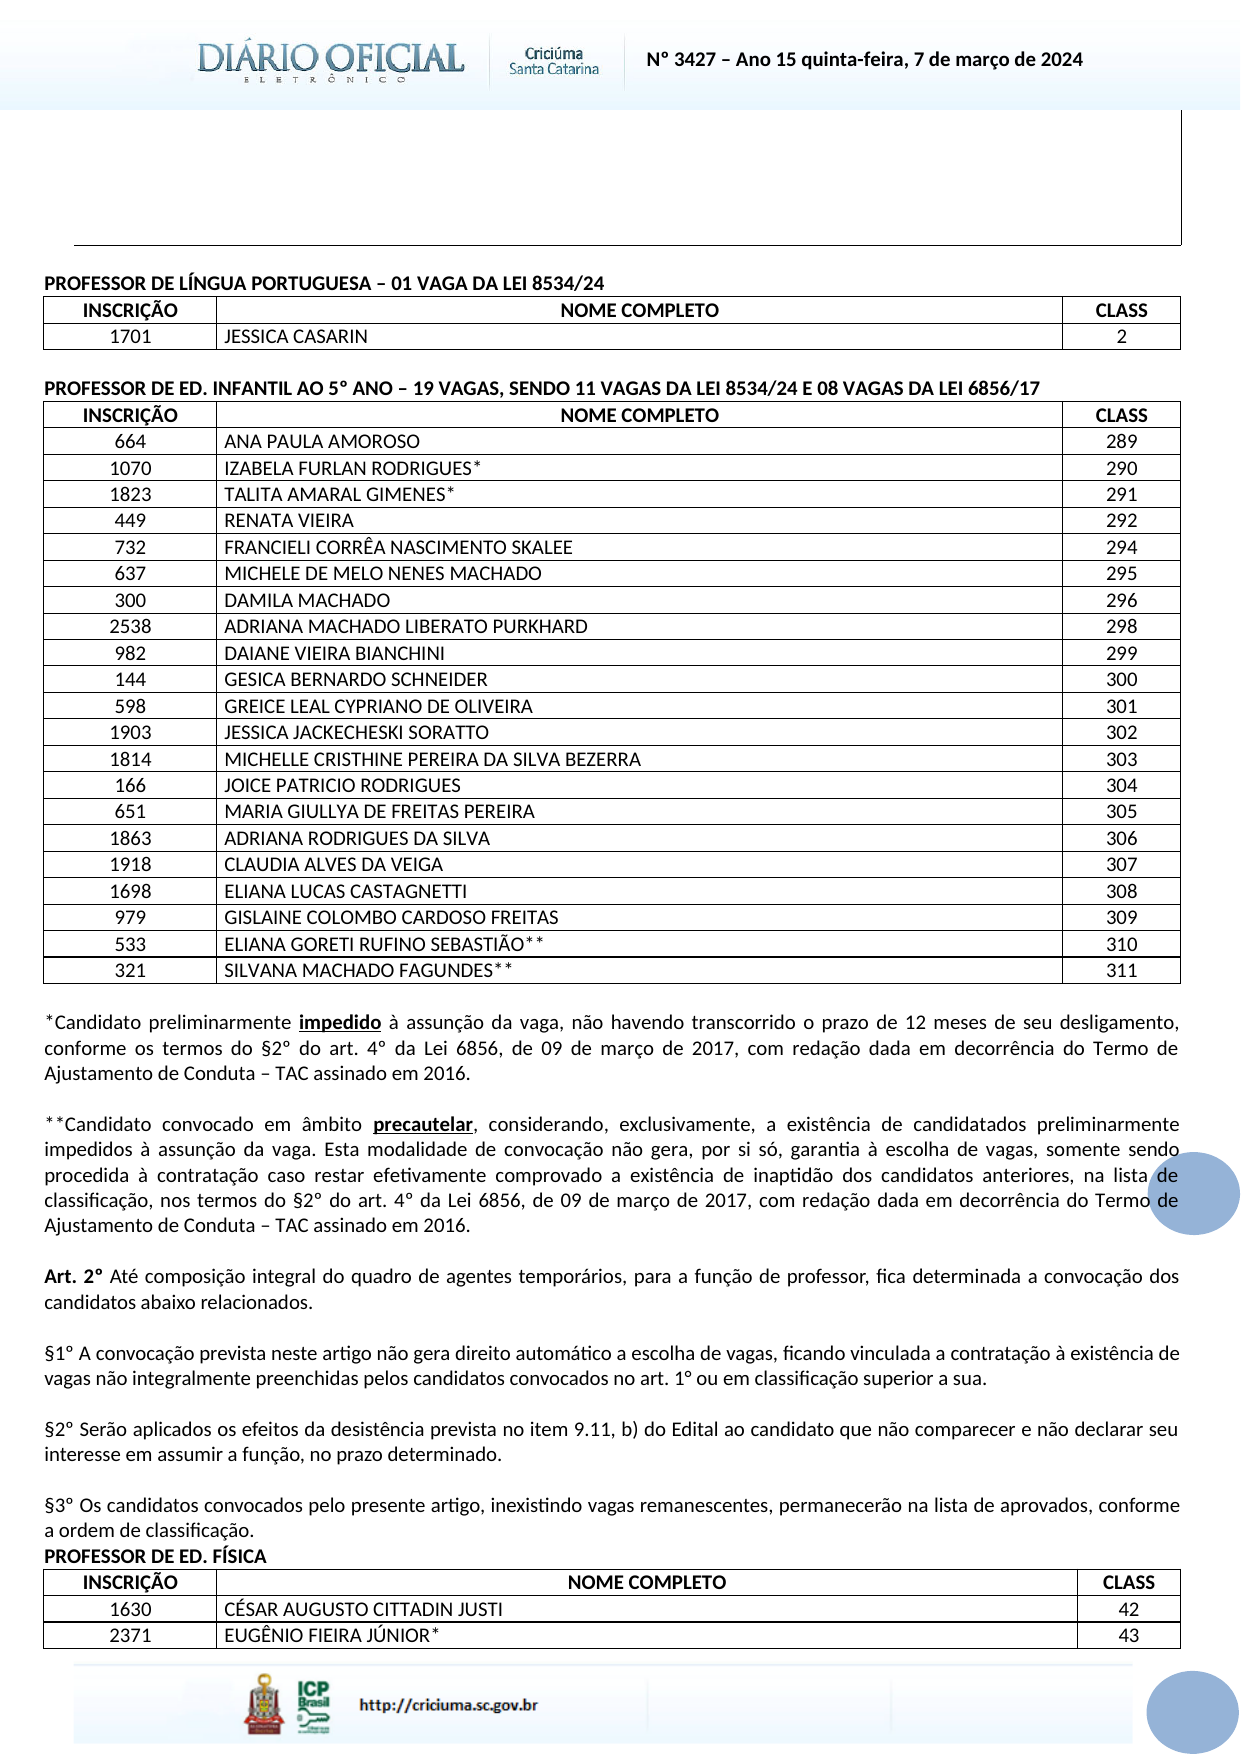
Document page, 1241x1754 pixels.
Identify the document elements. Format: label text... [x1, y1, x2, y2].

table_cell ELIANA GORETI RUFINO SEBASTIÃO** [217, 931, 1062, 956]
table_cell 1903 [44, 719, 216, 745]
text **Candidato convocado em âmbito precautelar, considerando, exclusivamente, a existência de candidatados preliminarmente impedidos à assunção da vaga. Esta modalidade de convocação não gera, por si só, garantia à escolha de vagas, somente sendo procedida à contratação caso restar efetivamente comprovado a existência de inaptidão dos candidatos anteriores, na lista de classificação, nos termos do §2º do art. 4º da Lei 6856, de 09 de março de 2017, com redação dada em decorrência do Termo de Ajustamento de Conduta – TAC assinado em 2016. [44, 1111, 1181, 1238]
table_cell 1863 [44, 825, 216, 851]
table_cell MICHELE DE MELO NENES MACHADO [217, 561, 1062, 586]
table_cell ELIANA LUCAS CASTAGNETTI [217, 878, 1062, 903]
table_cell TALITA AMARAL GIMENES* [217, 481, 1062, 507]
table_cell 298 [1063, 614, 1180, 639]
table_cell ANA PAULA AMOROSO [217, 428, 1062, 454]
text *Candidato preliminarmente impedido à assunção da vaga, não havendo transcorrido o prazo de 12 meses de seu desligamento, conforme os termos do §2º do art. 4º da Lei 6856, de 09 de março de 2017, com redação dada em decorrência do Termo de Ajustamento de Conduta – TAC assinado em 2016. [44, 1009, 1181, 1086]
table_cell JESSICA CASARIN [217, 324, 1062, 349]
table_header NOME COMPLETO [217, 402, 1062, 427]
table_cell 979 [44, 905, 216, 930]
table_cell 295 [1063, 561, 1180, 586]
table_header NOME COMPLETO [217, 297, 1062, 322]
table_cell EUGÊNIO FIEIRA JÚNIOR* [217, 1623, 1077, 1648]
table_cell 1070 [44, 455, 216, 480]
text PROFESSOR DE ED. INFANTIL AO 5º ANO – 19 VAGAS, SENDO 11 VAGAS DA LEI 8534/24 E 08 VAGAS DA LEI 6856/17 [44, 375, 1181, 401]
table_cell 296 [1063, 587, 1180, 612]
text §2º Serão aplicados os efeitos da desistência prevista no item 9.11, b) do Edital ao candidato que não comparecer e não declarar seu interesse em assumir a função, no prazo determinado. [44, 1416, 1181, 1467]
table_cell 449 [44, 508, 216, 533]
table_cell 311 [1063, 958, 1180, 983]
table_cell GESICA BERNARDO SCHNEIDER [217, 666, 1062, 692]
table_cell 291 [1063, 481, 1180, 507]
table_cell 294 [1063, 534, 1180, 559]
table_cell JESSICA JACKECHESKI SORATTO [217, 719, 1062, 745]
table_cell 303 [1063, 746, 1180, 771]
table_cell FRANCIELI CORRÊA NASCIMENTO SKALEE [217, 534, 1062, 559]
table_cell 302 [1063, 719, 1180, 745]
table_cell 1698 [44, 878, 216, 903]
table_cell 300 [44, 587, 216, 612]
table_cell ADRIANA MACHADO LIBERATO PURKHARD [217, 614, 1062, 639]
table_cell GREICE LEAL CYPRIANO DE OLIVEIRA [217, 693, 1062, 718]
table_cell RENATA VIEIRA [217, 508, 1062, 533]
table_cell 292 [1063, 508, 1180, 533]
table_cell 651 [44, 799, 216, 824]
table_cell 2538 [44, 614, 216, 639]
table_cell 42 [1078, 1596, 1180, 1621]
table_header NOME COMPLETO [217, 1570, 1077, 1595]
table_cell 289 [1063, 428, 1180, 454]
table_cell 1630 [44, 1596, 216, 1621]
table_cell 1823 [44, 481, 216, 507]
text PROFESSOR DE LÍNGUA PORTUGUESA – 01 VAGA DA LEI 8534/24 [44, 271, 1181, 296]
text Art. 2º Até composição integral do quadro de agentes temporários, para a função de professor, fica determinada a convocação dos candidatos abaixo relacionados. [44, 1263, 1181, 1314]
table_cell 300 [1063, 666, 1180, 692]
table_header CLASS [1063, 297, 1180, 322]
table_cell 310 [1063, 931, 1180, 956]
table_cell 166 [44, 772, 216, 798]
table_header CLASS [1063, 402, 1180, 427]
table_cell DAMILA MACHADO [217, 587, 1062, 612]
table_cell 299 [1063, 640, 1180, 665]
table_cell JOICE PATRICIO RODRIGUES [217, 772, 1062, 798]
table_cell DAIANE VIEIRA BIANCHINI [217, 640, 1062, 665]
table_cell 301 [1063, 693, 1180, 718]
table_cell CÉSAR AUGUSTO CITTADIN JUSTI [217, 1596, 1077, 1621]
table_cell SILVANA MACHADO FAGUNDES** [217, 958, 1062, 983]
table_cell 637 [44, 561, 216, 586]
table_cell GISLAINE COLOMBO CARDOSO FREITAS [217, 905, 1062, 930]
text PROFESSOR DE ED. FÍSICA [44, 1543, 1181, 1568]
table_cell IZABELA FURLAN RODRIGUES* [217, 455, 1062, 480]
table_cell 1701 [44, 324, 216, 349]
table_cell 43 [1078, 1623, 1180, 1648]
table_cell 144 [44, 666, 216, 692]
table_cell MICHELLE CRISTHINE PEREIRA DA SILVA BEZERRA [217, 746, 1062, 771]
table_cell CLAUDIA ALVES DA VEIGA [217, 852, 1062, 877]
table_cell 305 [1063, 799, 1180, 824]
table_cell 1814 [44, 746, 216, 771]
table_cell 533 [44, 931, 216, 956]
table_header INSCRIÇÃO [44, 297, 216, 322]
table_cell 732 [44, 534, 216, 559]
table_cell 321 [44, 958, 216, 983]
table_cell 664 [44, 428, 216, 454]
table_cell 2371 [44, 1623, 216, 1648]
table_header INSCRIÇÃO [44, 402, 216, 427]
table_cell 308 [1063, 878, 1180, 903]
text §1º A convocação prevista neste artigo não gera direito automático a escolha de vagas, ficando vinculada a contratação à existência de vagas não integralmente preenchidas pelos candidatos convocados no art. 1° ou em classificação superior a sua. [44, 1340, 1181, 1391]
text §3º Os candidatos convocados pelo presente artigo, inexistindo vagas remanescentes, permanecerão na lista de aprovados, conforme a ordem de classificação. [44, 1492, 1181, 1543]
table_cell 307 [1063, 852, 1180, 877]
table_cell ADRIANA RODRIGUES DA SILVA [217, 825, 1062, 851]
table_header CLASS [1078, 1570, 1180, 1595]
table_cell 290 [1063, 455, 1180, 480]
table_cell 982 [44, 640, 216, 665]
table_cell 309 [1063, 905, 1180, 930]
table_cell MARIA GIULLYA DE FREITAS PEREIRA [217, 799, 1062, 824]
table_cell 2 [1063, 324, 1180, 349]
table_cell 306 [1063, 825, 1180, 851]
table_cell 304 [1063, 772, 1180, 798]
table_cell 598 [44, 693, 216, 718]
table_header INSCRIÇÃO [44, 1570, 216, 1595]
table_cell 1918 [44, 852, 216, 877]
